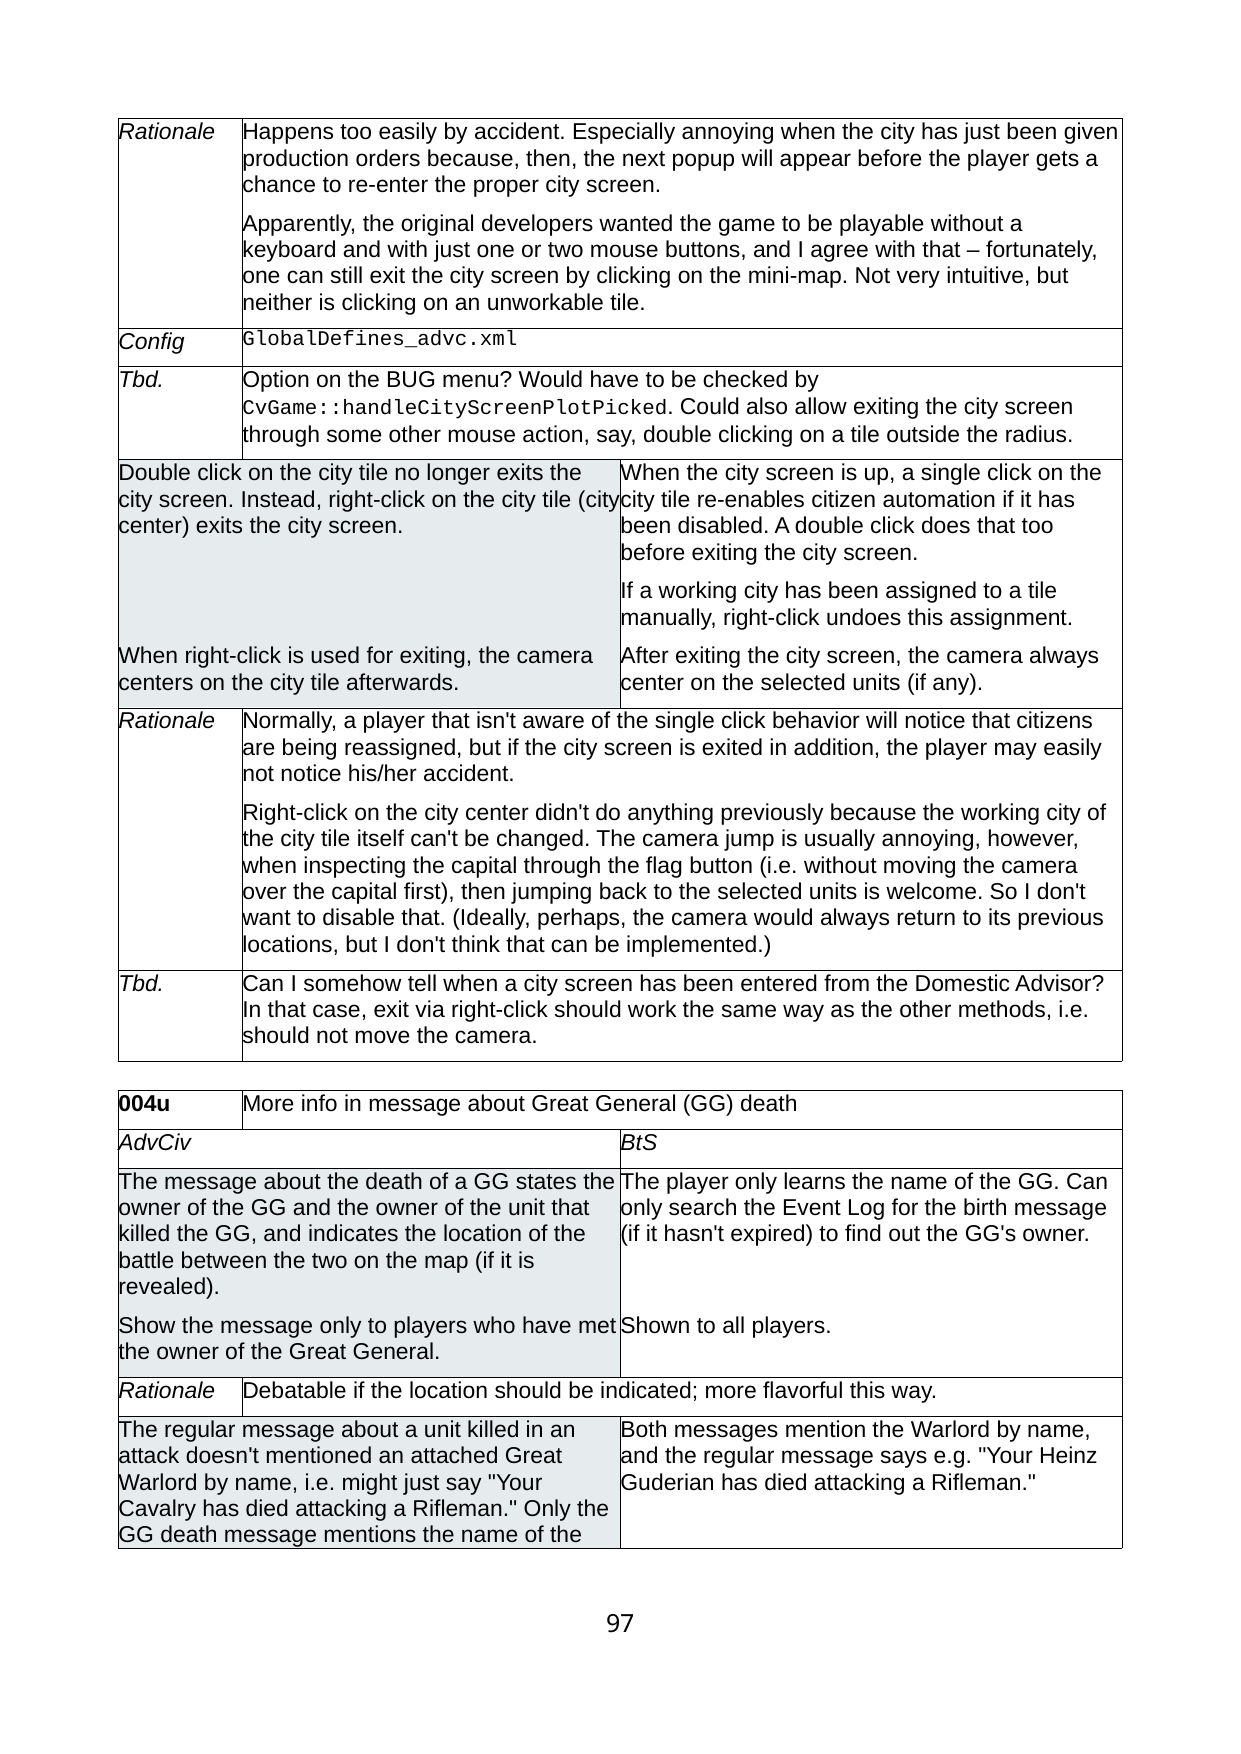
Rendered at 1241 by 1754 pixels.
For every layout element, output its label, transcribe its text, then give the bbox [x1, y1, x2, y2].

table_cell The regular message about a unit killed in an attack doesn't mentioned an attached Great Warlord by name, i.e. might just say "Your Cavalry has died attacking a Rifleman." Only the GG death message mentions the name of the [119, 1417, 620, 1548]
table_cell Rationale [119, 1378, 242, 1416]
table_cell The player only learns the name of the GG. Can only search the Event Log for the birth message (if it hasn't expired) to find out the GG's owner. Shown to all players. [621, 1169, 1122, 1377]
table_cell Both messages mention the Warlord by name, and the regular message says e.g. "Your Heinz Guderian has died attacking a Rifleman." [621, 1417, 1122, 1548]
table_cell GlobalDefines_advc.xml [243, 329, 1122, 366]
table_cell Debatable if the location should be indicated; more flavorful this way. [243, 1378, 1122, 1416]
table_cell Option on the BUG menu? Would have to be checked by CvGame::handleCityScreenPlotPicked. Could also allow exiting the city screen through some other mouse action, say, double clicking on a tile outside the radius. [243, 367, 1122, 459]
table_cell When the city screen is up, a single click on the city tile re-enables citizen automation if it has been disabled. A double click does that too before exiting the city screen. If a working city has been assigned to a tile manually, right-click undoes this assignment. After exiting the city screen, the camera always center on the selected units (if any). [621, 460, 1122, 707]
table_cell Rationale [119, 709, 242, 969]
table_cell Rationale [119, 119, 242, 327]
table_header More info in message about Great General (GG) death [243, 1091, 1122, 1129]
table_cell Happens too easily by accident. Especially annoying when the city has just been given production orders because, then, the next popup will appear before the player gets a chance to re-enter the proper city screen. Apparently, the original developers wanted the game to be playable without a keyboard and with just one or two mouse buttons, and I agree with that – fortunately, one can still exit the city screen by clicking on the mini-map. Not very intuitive, but neither is clicking on an unworkable tile. [243, 119, 1122, 327]
table_header 004u [119, 1091, 242, 1129]
table_cell Tbd. [119, 971, 242, 1061]
table_cell AdvCiv [119, 1130, 620, 1168]
table_cell Config [119, 329, 242, 366]
table_cell BtS [621, 1130, 1122, 1168]
table_cell Normally, a player that isn't aware of the single click behavior will notice that citizens are being reassigned, but if the city screen is exited in addition, the player may easily not notice his/her accident. Right-click on the city center didn't do anything previously because the working city of the city tile itself can't be changed. The camera jump is usually annoying, however, when inspecting the capital through the flag button (i.e. without moving the camera over the capital first), then jumping back to the selected units is welcome. So I don't want to disable that. (Ideally, perhaps, the camera would always return to its previous locations, but I don't think that can be implemented.) [243, 709, 1122, 969]
table_cell The message about the death of a GG states the owner of the GG and the owner of the unit that killed the GG, and indicates the location of the battle between the two on the map (if it is revealed). Show the message only to players who have met the owner of the Great General. [119, 1169, 620, 1377]
table_cell Can I somehow tell when a city screen has been entered from the Domestic Advisor? In that case, exit via right-click should work the same way as the other methods, i.e. should not move the camera. [243, 971, 1122, 1061]
table_cell Double click on the city tile no longer exits the city screen. Instead, right-click on the city tile (city center) exits the city screen. When right-click is used for exiting, the camera centers on the city tile afterwards. [119, 460, 620, 707]
table_cell Tbd. [119, 367, 242, 459]
